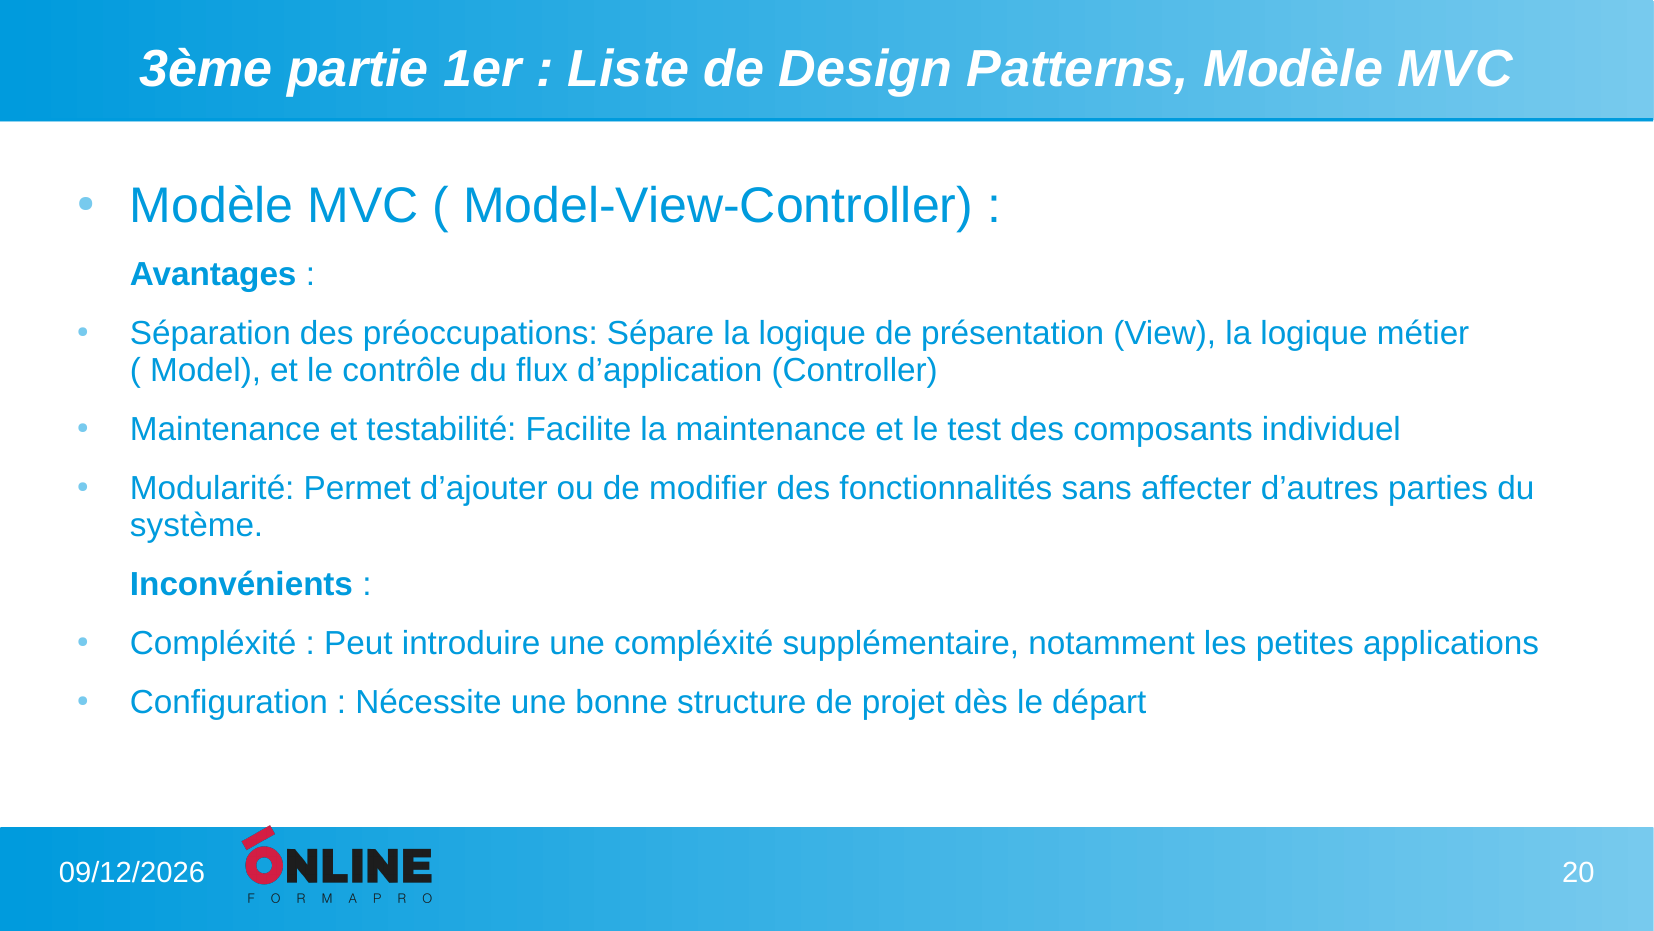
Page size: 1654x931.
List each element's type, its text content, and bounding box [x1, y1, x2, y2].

picture [237, 822, 442, 909]
list Modèle MVC ( Model-View-Controller) : Avantages : Séparation des préoccupations: Sépare la logique de présentation (View), la logique métier ( Model), et le contrôle du flux d’application (Controller) Maintenance et testabilité: Facilite la maintenance et le test des composants individuel Modularité: Permet d’ajouter ou de modifier des fonctionnalités sans affecter d’autres parties du système. Inconvénients : Compléxité : Peut introduire une compléxité supplémentaire, notamment les petites applications Configuration : Nécessite une bonne structure de projet dès le départ [59, 177, 1595, 768]
title 3ème partie 1er : Liste de Design Patterns, Modèle MVC [59, 29, 1595, 108]
